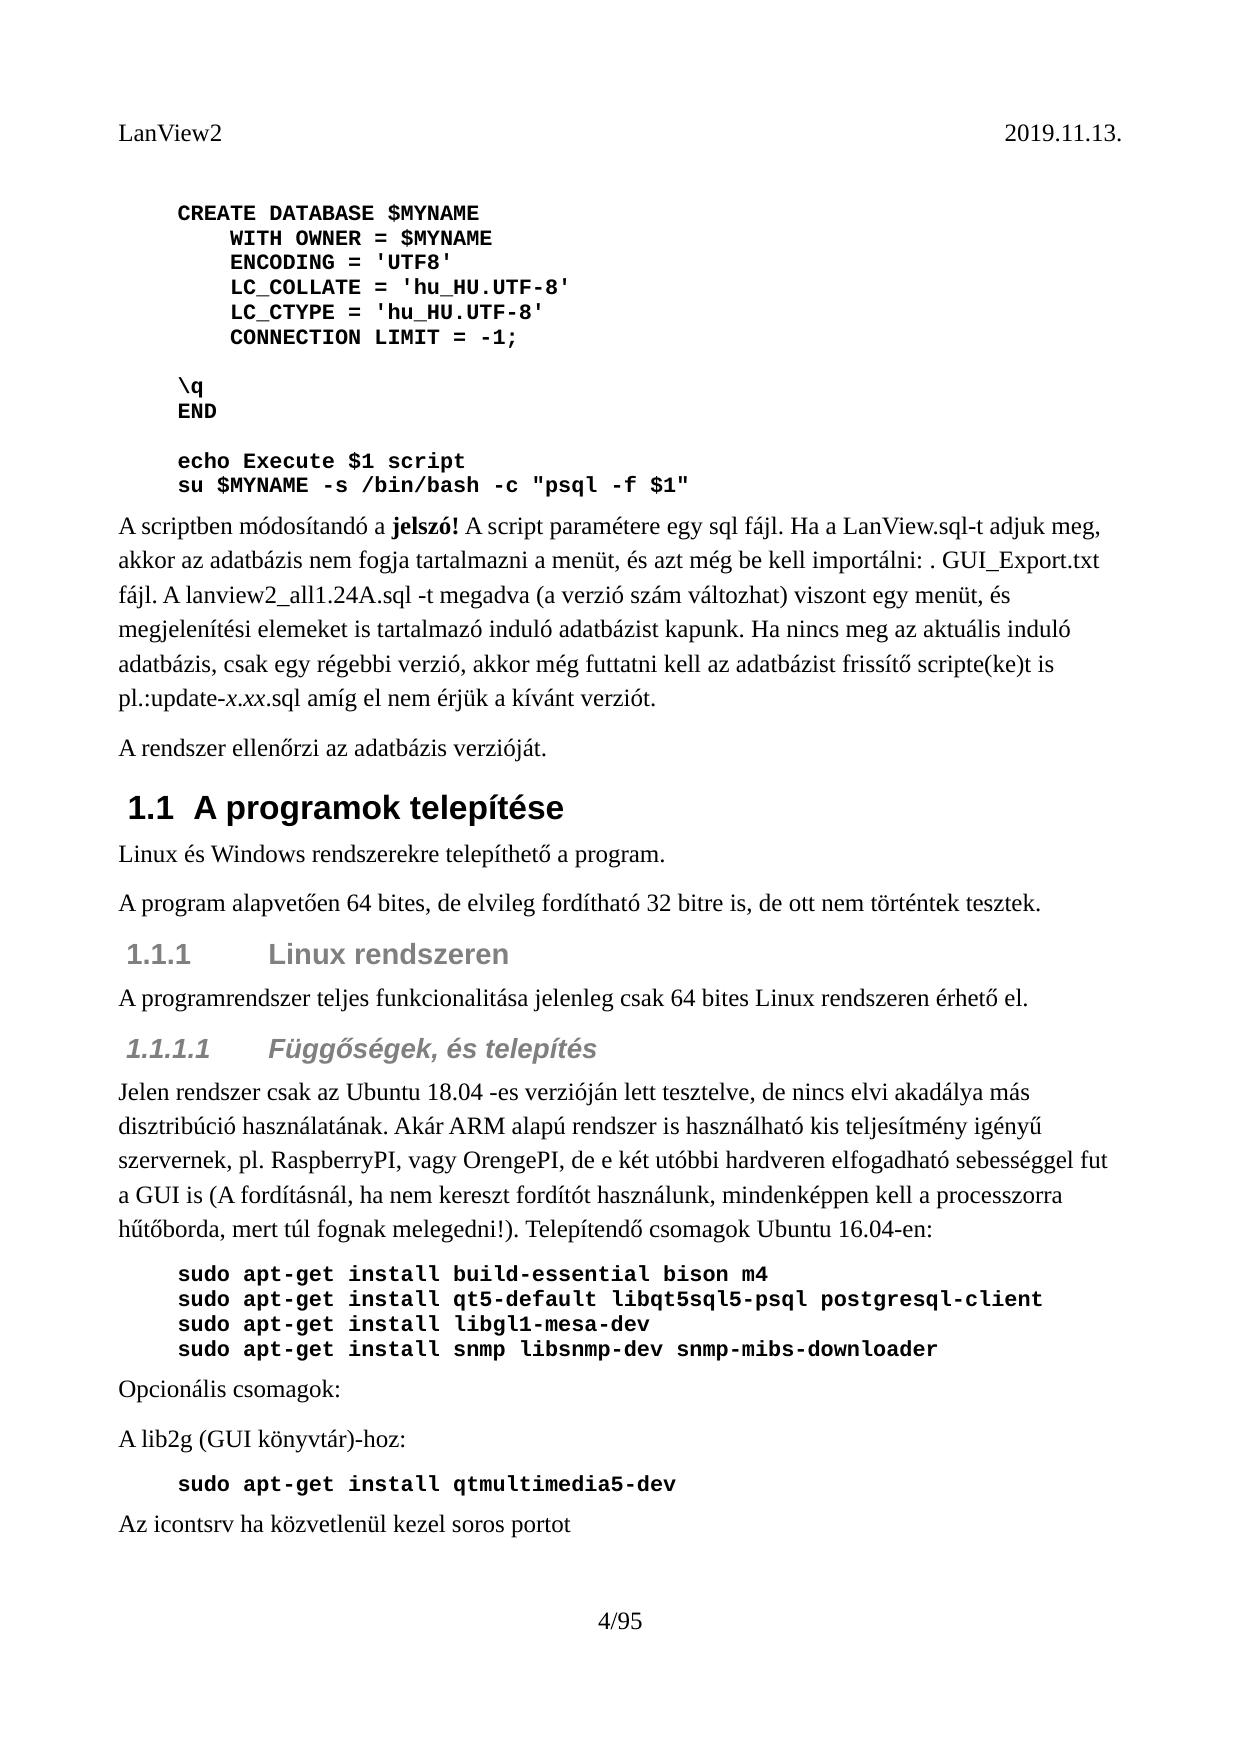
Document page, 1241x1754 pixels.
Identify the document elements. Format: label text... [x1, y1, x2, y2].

text A program alapvetően 64 bites, de elvileg fordítható 32 bitre is, de ott nem történtek tesztek. [118, 888, 1122, 917]
text Jelen rendszer csak az Ubuntu 18.04 -es verzióján lett tesztelve, de nincs elvi akadálya más disztribúció használatának. Akár ARM alapú rendszer is használható kis teljesítmény igényű szervernek, pl. RaspberryPI, vagy OrengePI, de e két utóbbi hardveren elfogadható sebességgel fut a GUI is (A fordításnál, ha nem kereszt fordítót használunk, mindenképpen kell a processzorra hűtőborda, mert túl fognak melegedni!). Telepítendő csomagok Ubuntu 16.04-en: [118, 1077, 1122, 1243]
text Linux és Windows rendszerekre telepíthető a program. [118, 839, 1122, 868]
subtitle Linux rendszeren [118, 937, 1122, 971]
text sudo apt-get install build-essential bison m4 sudo apt-get install qt5-default libqt5sql5-psql postgresql-client sudo apt-get install libgl1-mesa-dev sudo apt-get install snmp libsnmp-dev snmp-mibs-downloader [177, 1264, 1122, 1363]
text sudo apt-get install qtmultimedia5-dev [177, 1473, 1122, 1497]
text CREATE DATABASE $MYNAME WITH OWNER = $MYNAME ENCODING = 'UTF8' LC_COLLATE = 'hu_HU.UTF-8' LC_CTYPE = 'hu_HU.UTF-8' CONNECTION LIMIT = -1; \q END echo Execute $1 script su $MYNAME -s /bin/bash -c "psql -f $1" [177, 177, 1122, 499]
text A lib2g (GUI könyvtár)-hoz: [118, 1424, 1122, 1452]
text A programrendszer teljes funkcionalitása jelenleg csak 64 bites Linux rendszeren érhető el. [118, 983, 1122, 1012]
subtitle A programok telepítése [118, 788, 1122, 827]
text A scriptben módosítandó a jelszó! A script paramétere egy sql fájl. Ha a LanView.sql-t adjuk meg, akkor az adatbázis nem fogja tartalmazni a menüt, és azt még be kell importálni: . GUI_Export.txt fájl. A lanview2_all1.24A.sql -t megadva (a verzió szám változhat) viszont egy menüt, és megjelenítési elemeket is tartalmazó induló adatbázist kapunk. Ha nincs meg az aktuális induló adatbázis, csak egy régebbi verzió, akkor még futtatni kell az adatbázist frissítő scripte(ke)t is pl.:update-x.xx.sql amíg el nem érjük a kívánt verziót. [118, 511, 1122, 712]
text Opcionális csomagok: [118, 1374, 1122, 1403]
subtitle Függőségek, és telepítés [118, 1032, 1122, 1064]
text Az icontsrv ha közvetlenül kezel soros portot [118, 1509, 1122, 1538]
text A rendszer ellenőrzi az adatbázis verzióját. [118, 733, 1122, 761]
